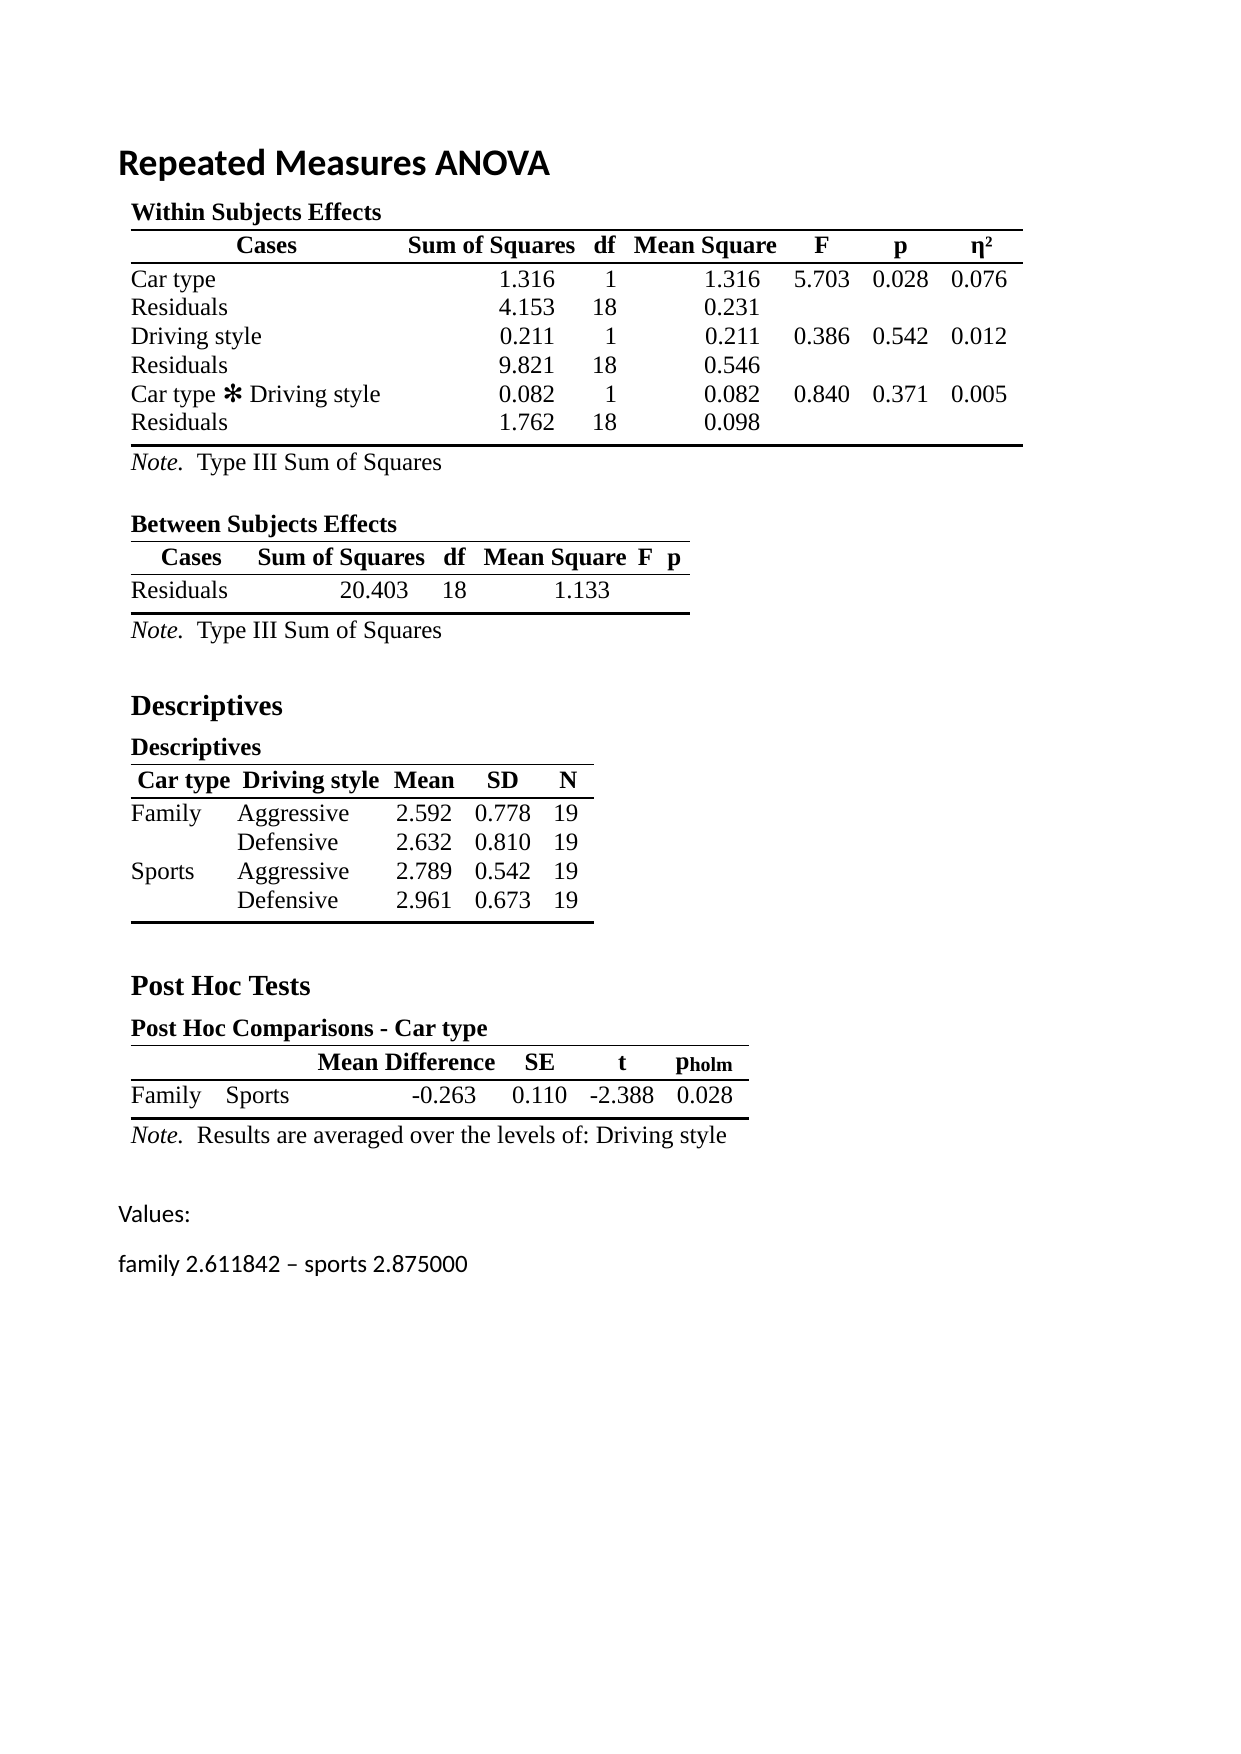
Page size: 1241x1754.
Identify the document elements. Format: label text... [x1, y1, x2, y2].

table_cell η² [940, 231, 1023, 262]
table_cell 0.542 [463, 856, 531, 885]
table_cell [391, 350, 402, 379]
table_cell [645, 575, 658, 604]
table_cell Family [131, 1081, 214, 1109]
table_cell p [861, 231, 940, 262]
table_cell [850, 293, 861, 321]
table_cell [659, 575, 674, 604]
table_cell Defensive [237, 885, 372, 913]
table_cell Driving style [237, 765, 385, 797]
text Values: [118, 1198, 1122, 1229]
table_cell [391, 408, 402, 436]
table_cell [578, 827, 594, 856]
table_cell [928, 379, 940, 407]
table_cell [476, 1081, 501, 1109]
table_cell [1007, 408, 1023, 436]
table_cell 19 [542, 885, 578, 913]
table_cell 0.542 [861, 321, 928, 350]
table_cell [240, 575, 252, 604]
table_cell Mean Square [478, 542, 632, 574]
table_cell [783, 408, 850, 436]
table_cell [760, 379, 782, 407]
table_cell 0.012 [940, 321, 1007, 350]
table_cell [555, 293, 581, 321]
table_cell 1 [581, 264, 617, 292]
table_cell 0.810 [463, 827, 531, 856]
table_cell Car type [131, 264, 391, 292]
table_cell df [581, 231, 628, 262]
table_cell [131, 885, 224, 913]
table_cell [372, 856, 385, 885]
table_cell Sum of Squares [252, 542, 430, 574]
table_cell [531, 885, 542, 913]
table_cell 2.632 [385, 827, 452, 856]
table_cell 18 [581, 350, 617, 379]
table_cell [928, 321, 940, 350]
table_cell 0.211 [628, 321, 760, 350]
table_cell [531, 799, 542, 827]
table_cell [555, 408, 581, 436]
table_cell [224, 856, 237, 885]
table_cell [617, 321, 628, 350]
table_cell 0.371 [861, 379, 928, 407]
table_cell [372, 885, 385, 913]
table_cell [850, 379, 861, 407]
table_cell [760, 264, 782, 292]
table_cell 18 [581, 293, 617, 321]
table_cell [850, 408, 861, 436]
subtitle Repeated Measures ANOVA [118, 139, 1122, 185]
table_cell 20.403 [252, 575, 408, 604]
table_cell 2.592 [385, 799, 452, 827]
table_cell Sum of Squares [402, 231, 581, 262]
table_cell 0.840 [783, 379, 850, 407]
table_cell 1.316 [628, 264, 760, 292]
table_header Between Subjects Effects [131, 509, 690, 541]
table_cell 0.778 [463, 799, 531, 827]
table_cell [452, 885, 463, 913]
table_cell 19 [542, 827, 578, 856]
table_cell Residuals [131, 293, 391, 321]
table_cell Cases [131, 542, 252, 574]
table_cell [940, 293, 1007, 321]
table_cell [452, 856, 463, 885]
table_cell t [579, 1046, 665, 1079]
table_cell Note. Type III Sum of Squares [131, 447, 1023, 476]
table_cell [654, 1081, 665, 1109]
table_cell 2.961 [385, 885, 452, 913]
table_cell [940, 350, 1007, 379]
table_cell -2.388 [579, 1081, 654, 1109]
table_cell 1.133 [478, 575, 610, 604]
table_cell [466, 575, 478, 604]
table_cell [850, 321, 861, 350]
table_cell [131, 1046, 225, 1079]
table_header Post Hoc Comparisons - Car type [131, 1013, 749, 1044]
table_cell 0.546 [628, 350, 760, 379]
table_cell [617, 379, 628, 407]
table_cell 1 [581, 379, 617, 407]
table_cell Defensive [237, 827, 372, 856]
table_cell 18 [430, 575, 466, 604]
table_cell [861, 408, 928, 436]
table_cell [617, 350, 628, 379]
table_cell [555, 379, 581, 407]
table_cell 2.789 [385, 856, 452, 885]
table_cell 0.673 [463, 885, 531, 913]
table_cell [928, 408, 940, 436]
table_cell SE [501, 1046, 578, 1079]
table_cell [452, 827, 463, 856]
table_cell [372, 799, 385, 827]
table_cell Mean [385, 765, 463, 797]
table_cell 0.028 [861, 264, 928, 292]
table_cell [408, 575, 430, 604]
table_cell 0.211 [402, 321, 555, 350]
table_cell [928, 350, 940, 379]
table_cell Car type [131, 765, 237, 797]
table_cell p [659, 542, 690, 574]
table_header Within Subjects Effects [131, 197, 1023, 229]
table_cell Driving style [131, 321, 391, 350]
table_cell [224, 827, 237, 856]
table_cell 0.076 [940, 264, 1007, 292]
table_cell 0.028 [665, 1081, 733, 1109]
table_cell [1007, 379, 1023, 407]
table_cell Sports [225, 1081, 300, 1109]
table_cell [131, 436, 1023, 444]
text family 2.611842 – sports 2.875000 [118, 1248, 1122, 1278]
table_cell -0.263 [312, 1081, 476, 1109]
table_cell 0.231 [628, 293, 760, 321]
table_cell 0.082 [402, 379, 555, 407]
table_cell [632, 575, 645, 604]
table_cell Aggressive [237, 799, 372, 827]
table_cell [861, 350, 928, 379]
table_cell Note. Results are averaged over the levels of: Driving style [131, 1120, 749, 1149]
table_cell F [783, 231, 861, 262]
table_cell [1007, 293, 1023, 321]
table_cell [928, 293, 940, 321]
table_cell [1007, 350, 1023, 379]
table_cell [760, 321, 782, 350]
table_cell 19 [542, 799, 578, 827]
table_cell [928, 264, 940, 292]
table_cell [850, 264, 861, 292]
table_cell Residuals [131, 350, 391, 379]
table_cell 5.703 [783, 264, 850, 292]
table_cell [1007, 264, 1023, 292]
table_cell 9.821 [402, 350, 555, 379]
table_cell [861, 293, 928, 321]
table_cell [617, 293, 628, 321]
table_cell [617, 264, 628, 292]
table_cell [760, 350, 782, 379]
table_cell [531, 856, 542, 885]
table_cell [760, 408, 782, 436]
table_cell [391, 293, 402, 321]
table_cell [567, 1081, 578, 1109]
table_cell [850, 350, 861, 379]
table_cell [610, 575, 632, 604]
table_cell 0.098 [628, 408, 760, 436]
table_cell [555, 264, 581, 292]
table_cell [555, 321, 581, 350]
table_cell [391, 321, 402, 350]
table_cell Family [131, 799, 224, 827]
table_cell [131, 827, 224, 856]
table_cell [617, 408, 628, 436]
table_cell 19 [542, 856, 578, 885]
table_cell Residuals [131, 575, 240, 604]
table_cell 18 [581, 408, 617, 436]
table_cell N [542, 765, 594, 797]
table_cell Mean Square [628, 231, 782, 262]
table_cell [760, 293, 782, 321]
table_cell [674, 575, 690, 604]
table_cell [783, 350, 850, 379]
table_cell [391, 264, 402, 292]
table_cell df [430, 542, 478, 574]
table_cell Sports [131, 856, 224, 885]
table_cell 0.110 [501, 1081, 567, 1109]
table_cell Residuals [131, 408, 391, 436]
table_cell [300, 1081, 312, 1109]
table_cell Aggressive [237, 856, 372, 885]
subtitle Descriptives [131, 688, 1099, 721]
table_cell [555, 350, 581, 379]
table_cell [131, 914, 594, 921]
table_cell [940, 408, 1007, 436]
table_cell [578, 799, 594, 827]
subtitle Post Hoc Tests [131, 968, 1099, 1002]
table_cell [372, 827, 385, 856]
table_cell [131, 1109, 749, 1117]
table_cell 4.153 [402, 293, 555, 321]
table_cell [578, 856, 594, 885]
table_cell Note. Type III Sum of Squares [131, 615, 690, 644]
table_cell [391, 379, 402, 407]
table_cell [214, 1081, 225, 1109]
table_cell F [632, 542, 658, 574]
table_cell [531, 827, 542, 856]
table_cell [452, 799, 463, 827]
table_cell 0.082 [628, 379, 760, 407]
table_cell [783, 293, 850, 321]
table_cell 1 [581, 321, 617, 350]
table_cell pholm [665, 1046, 749, 1079]
table_cell [224, 885, 237, 913]
table_cell [1007, 321, 1023, 350]
table_cell Car type ✻ Driving style [131, 379, 391, 407]
table_cell 0.386 [783, 321, 850, 350]
table_header Descriptives [131, 732, 594, 764]
table_cell [224, 799, 237, 827]
table_cell [733, 1081, 749, 1109]
table_cell SD [463, 765, 542, 797]
table_cell [578, 885, 594, 913]
table_cell Mean Difference [312, 1046, 501, 1079]
table_cell [131, 604, 690, 612]
table_cell 1.316 [402, 264, 555, 292]
table_cell 1.762 [402, 408, 555, 436]
table_cell 0.005 [940, 379, 1007, 407]
table_cell [225, 1046, 312, 1079]
table_cell Cases [131, 231, 402, 262]
